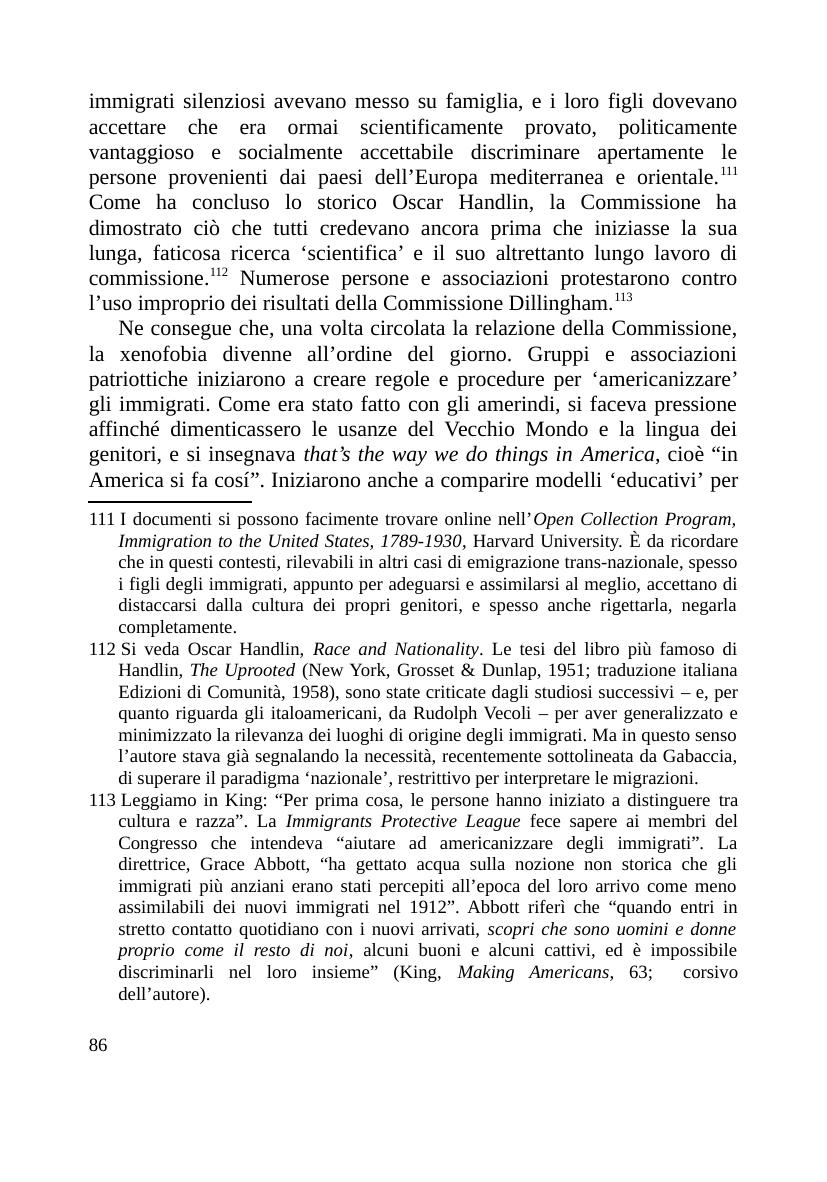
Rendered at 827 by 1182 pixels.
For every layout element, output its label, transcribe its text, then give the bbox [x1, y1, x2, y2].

text immigrati silenziosi avevano messo su famiglia, e i loro figli dovevano accettare che era ormai scientificamente provato, politicamente vantaggioso e socialmente accettabile discriminare apertamente le persone provenienti dai paesi dell’Europa mediterranea e orientale. Come ha concluso lo storico Oscar Handlin, la Commissione ha dimostrato ciò che tutti credevano ancora prima che iniziasse la sua lunga, faticosa ricerca ‘scientifica’ e il suo altrettanto lungo lavoro di commissione. Numerose persone e associazioni protestarono contro l’uso improprio dei risultati della Commissione Dillingham. [88, 88, 738, 315]
text Leggiamo in King: “Per prima cosa, le persone hanno iniziato a distinguere tra cultura e razza”. La Immigrants Protective League fece sapere ai membri del Congresso che intendeva “aiutare ad americanizzare degli immigrati”. La direttrice, Grace Abbott, “ha gettato acqua sulla nozione non storica che gli immigrati più anziani erano stati percepiti all’epoca del loro arrivo come meno assimilabili dei nuovi immigrati nel 1912”. Abbott riferì che “quando entri in stretto contatto quotidiano con i nuovi arrivati, scopri che sono uomini e donne proprio come il resto di noi, alcuni buoni e alcuni cattivi, ed è impossibile discriminarli nel loro insieme” (King, Making Americans, 63; corsivo dell’autore). [88, 788, 738, 1004]
text Si veda Oscar Handlin, Race and Nationality. Le tesi del libro più famoso di Handlin, The Uprooted (New York, Grosset & Dunlap, 1951; traduzione italiana Edizioni di Comunità, 1958), sono state criticate dagli studiosi successivi – e, per quanto riguarda gli italoamericani, da Rudolph Vecoli – per aver generalizzato e minimizzato la rilevanza dei luoghi di origine degli immigrati. Ma in questo senso l’autore stava già segnalando la necessità, recentemente sottolineata da Gabaccia, di superare il paradigma ‘nazionale’, restrittivo per interpretare le migrazioni. [88, 637, 738, 788]
text I documenti si possono facimente trovare online nell’Open Collection Program, Immigration to the United States, 1789-1930, Harvard University. è da ricordare che in questi contesti, rilevabili in altri casi di emigrazione trans-nazionale, spesso i figli degli immigrati, appunto per adeguarsi e assimilarsi al meglio, accettano di distaccarsi dalla cultura dei propri genitori, e spesso anche rigettarla, negarla completamente. [88, 508, 738, 637]
text Ne consegue che, una volta circolata la relazione della Commissione, la xenofobia divenne all’ordine del giorno. Gruppi e associazioni patriottiche iniziarono a creare regole e procedure per ‘americanizzare’ gli immigrati. Come era stato fatto con gli amerindi, si faceva pressione affinché dimenticassero le usanze del Vecchio Mondo e la lingua dei genitori, e si insegnava that’s the way we do things in America, cioè “in America si fa cosí”. Iniziarono anche a comparire modelli ‘educativi’ per [88, 315, 738, 492]
